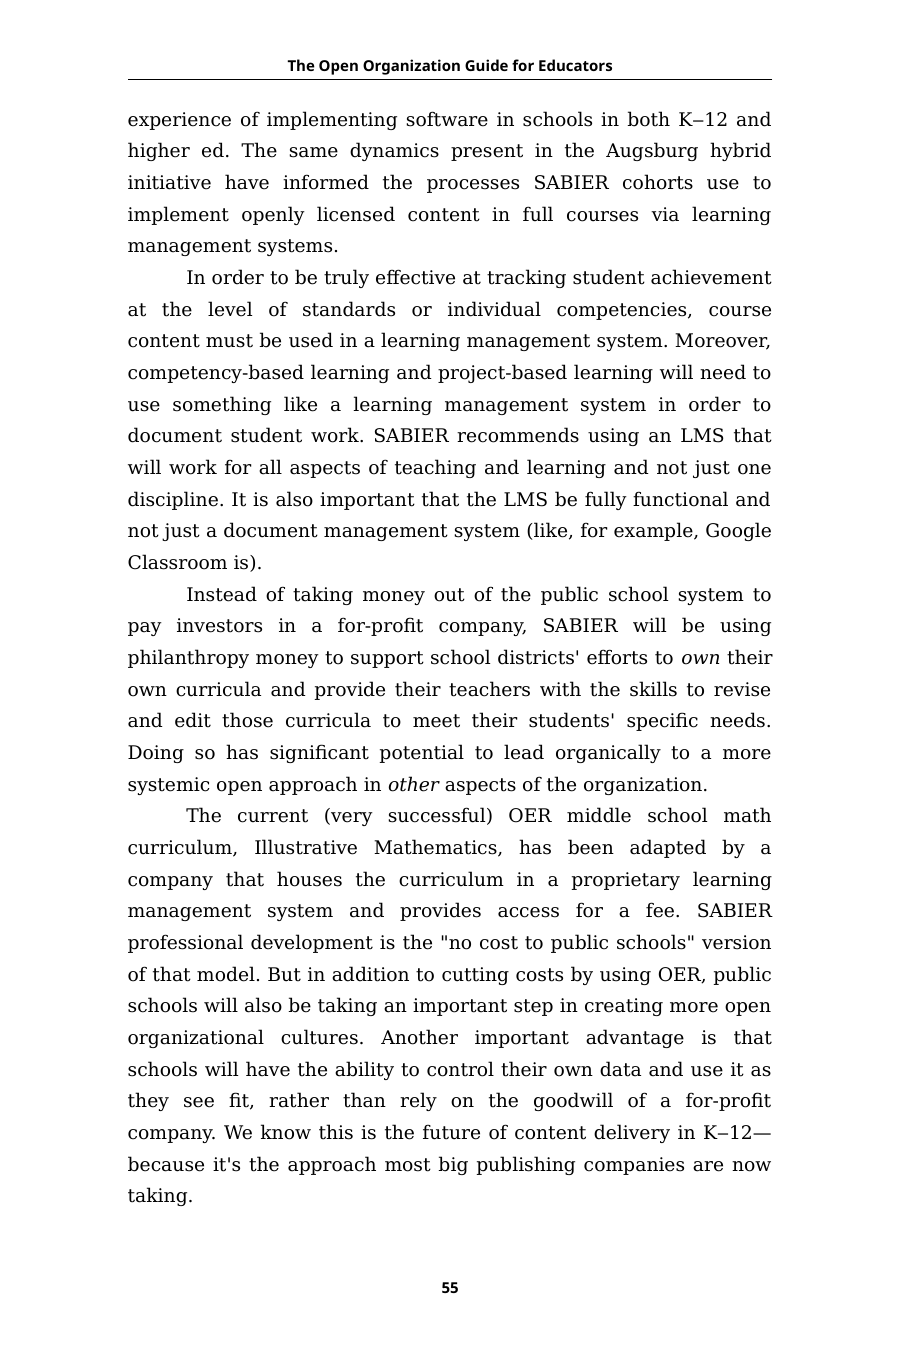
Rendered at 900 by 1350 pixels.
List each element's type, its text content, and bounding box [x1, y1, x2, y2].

text experience of implementing software in schools in both K‒12 and higher ed. The same dynamics present in the Augsburg hybrid initiative have informed the processes SABIER cohorts use to implement openly licensed content in full courses via learning management systems. [127, 109, 772, 257]
text In order to be truly effective at tracking student achievement at the level of standards or individual competencies, course content must be used in a learning management system. Moreover, competency-based learning and project-based learning will need to use something like a learning management system in order to document student work. SABIER recommends using an LMS that will work for all aspects of teaching and learning and not just one discipline. It is also important that the LMS be fully functional and not just a document management system (like, for example, Google Classroom is). [127, 267, 772, 574]
text Instead of taking money out of the public school system to pay investors in a for-profit company, SABIER will be using philanthropy money to support school districts' efforts to own their own curricula and provide their teachers with the skills to revise and edit those curricula to meet their students' specific needs. Doing so has significant potential to lead organically to a more systemic open approach in other aspects of the organization. [127, 584, 772, 796]
text The current (very successful) OER middle school math curriculum, Illustrative Mathematics, has been adapted by a company that houses the curriculum in a proprietary learning management system and provides access for a fee. SABIER professional development is the "no cost to public schools" version of that model. But in addition to cutting costs by using OER, public schools will also be taking an important step in creating more open organizational cultures. Another important advantage is that schools will have the ability to control their own data and use it as they see fit, rather than rely on the goodwill of a for-profit company. We know this is the future of content delivery in K‒12—because it's the approach most big publishing companies are now taking. [127, 805, 772, 1207]
